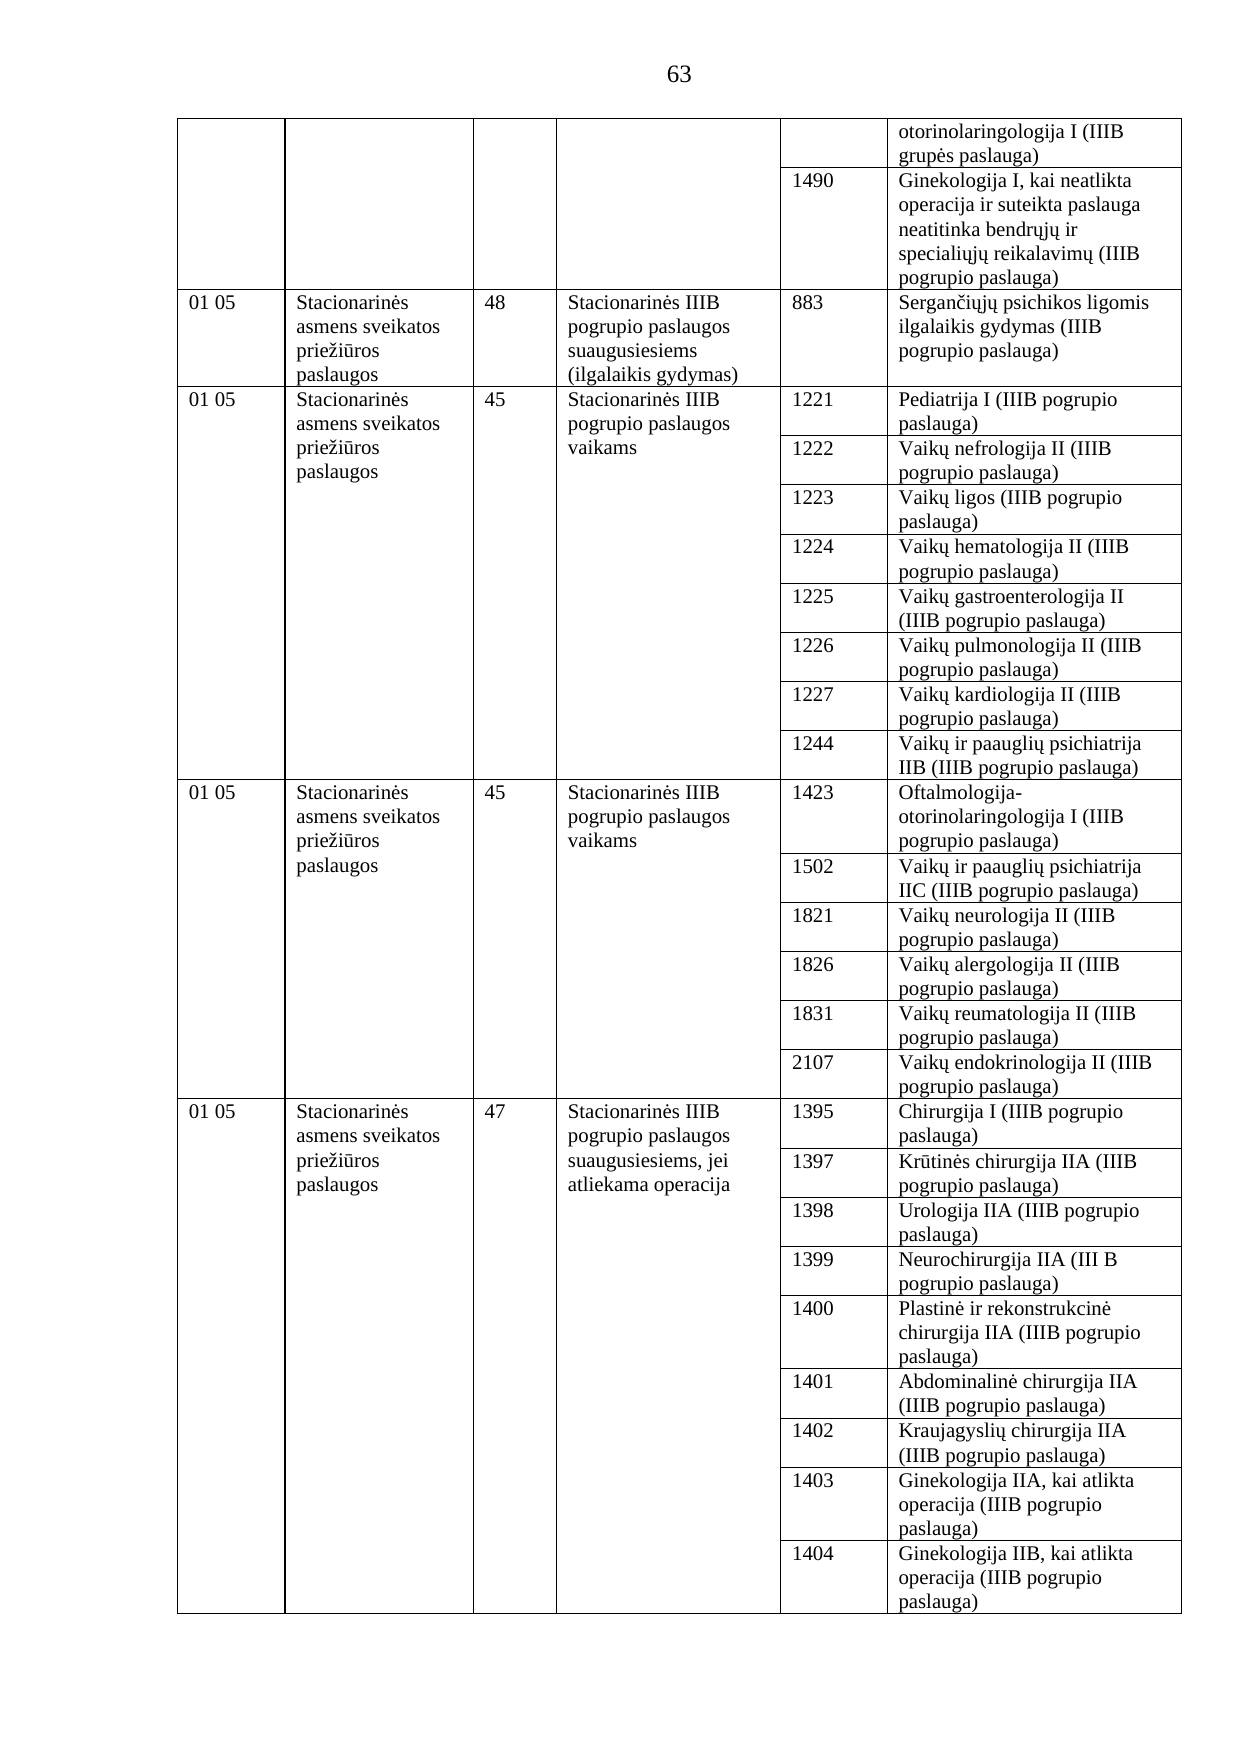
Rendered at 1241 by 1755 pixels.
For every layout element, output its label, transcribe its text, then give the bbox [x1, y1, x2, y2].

table_cell Ginekologija I, kai neatlikta operacija ir suteikta paslauga neatitinka bendrųjų ir specialiųjų reikalavimų (IIIB pogrupio paslauga) [888, 168, 1181, 289]
table_cell 1395 [781, 1099, 887, 1147]
table_cell 1227 [781, 682, 887, 730]
table_cell Vaikų alergologija II (IIIB pogrupio paslauga) [888, 952, 1181, 1000]
table_cell 1502 [781, 854, 887, 902]
table_cell 45 [474, 387, 556, 779]
table_cell [178, 119, 284, 289]
table_cell 1404 [781, 1541, 887, 1613]
table_cell 1398 [781, 1198, 887, 1246]
table_cell 1403 [781, 1468, 887, 1540]
table_cell 01 05 [178, 387, 284, 779]
table_cell 1222 [781, 436, 887, 484]
table_cell Stacionarinės IIIB pogrupio paslaugos vaikams [557, 387, 780, 779]
table_cell 47 [474, 1099, 556, 1613]
table_cell 1423 [781, 780, 887, 852]
table_cell 2107 [781, 1050, 887, 1098]
table_cell Vaikų reumatologija II (IIIB pogrupio paslauga) [888, 1001, 1181, 1049]
table_cell Stacionarinės IIIB pogrupio paslaugos suaugusiesiems, jei atliekama operacija [557, 1099, 780, 1613]
table_cell Oftalmologija-otorinolaringologija I (IIIB pogrupio paslauga) [888, 780, 1181, 852]
table_cell Stacionarinės asmens sveikatos priežiūros paslaugos [286, 1099, 473, 1613]
table_cell 1490 [781, 168, 887, 289]
table_cell 1244 [781, 731, 887, 779]
table_cell Vaikų nefrologija II (IIIB pogrupio paslauga) [888, 436, 1181, 484]
table_cell [474, 119, 556, 289]
table_cell 01 05 [178, 290, 284, 386]
table_cell Abdominalinė chirurgija IIA (IIIB pogrupio paslauga) [888, 1369, 1181, 1417]
table_cell 883 [781, 290, 887, 386]
table_cell Plastinė ir rekonstrukcinė chirurgija IIA (IIIB pogrupio paslauga) [888, 1296, 1181, 1368]
table_cell Stacionarinės IIIB pogrupio paslaugos vaikams [557, 780, 780, 1098]
table_cell Vaikų pulmonologija II (IIIB pogrupio paslauga) [888, 633, 1181, 681]
table_cell Kraujagyslių chirurgija IIA (IIIB pogrupio paslauga) [888, 1419, 1181, 1467]
table_cell Stacionarinės asmens sveikatos priežiūros paslaugos [286, 780, 473, 1098]
table_cell 1400 [781, 1296, 887, 1368]
table_cell Vaikų kardiologija II (IIIB pogrupio paslauga) [888, 682, 1181, 730]
table_cell Neurochirurgija IIA (III B pogrupio paslauga) [888, 1247, 1181, 1295]
table_cell Ginekologija IIB, kai atlikta operacija (IIIB pogrupio paslauga) [888, 1541, 1181, 1613]
table_cell 1221 [781, 387, 887, 435]
table_cell 1399 [781, 1247, 887, 1295]
table_cell 1402 [781, 1419, 887, 1467]
table_cell Vaikų ligos (IIIB pogrupio paslauga) [888, 485, 1181, 533]
table_cell 1821 [781, 903, 887, 951]
table_cell 1223 [781, 485, 887, 533]
table_cell 1226 [781, 633, 887, 681]
table_cell Vaikų endokrinologija II (IIIB pogrupio paslauga) [888, 1050, 1181, 1098]
table_cell 1397 [781, 1149, 887, 1197]
table_cell Stacionarinės asmens sveikatos priežiūros paslaugos [286, 290, 473, 386]
table_cell 45 [474, 780, 556, 1098]
table_cell Vaikų neurologija II (IIIB pogrupio paslauga) [888, 903, 1181, 951]
table_cell 1224 [781, 535, 887, 583]
table_cell Krūtinės chirurgija IIA (IIIB pogrupio paslauga) [888, 1149, 1181, 1197]
table_cell [557, 119, 780, 289]
table_cell 48 [474, 290, 556, 386]
table_cell Vaikų hematologija II (IIIB pogrupio paslauga) [888, 535, 1181, 583]
table_cell 1826 [781, 952, 887, 1000]
table_cell 1401 [781, 1369, 887, 1417]
table_cell Vaikų ir paauglių psichiatrija IIC (IIIB pogrupio paslauga) [888, 854, 1181, 902]
table_cell Stacionarinės IIIB pogrupio paslaugos suaugusiesiems (ilgalaikis gydymas) [557, 290, 780, 386]
table_cell Pediatrija I (IIIB pogrupio paslauga) [888, 387, 1181, 435]
table_cell Vaikų gastroenterologija II (IIIB pogrupio paslauga) [888, 584, 1181, 632]
table_cell 01 05 [178, 1099, 284, 1613]
table_cell [781, 119, 887, 167]
table_cell Chirurgija I (IIIB pogrupio paslauga) [888, 1099, 1181, 1147]
table_cell Sergančiųjų psichikos ligomis ilgalaikis gydymas (IIIB pogrupio paslauga) [888, 290, 1181, 386]
table_cell Stacionarinės asmens sveikatos priežiūros paslaugos [286, 387, 473, 779]
table_cell 1225 [781, 584, 887, 632]
table_cell 01 05 [178, 780, 284, 1098]
table_cell otorinolaringologija I (IIIB grupės paslauga) [888, 119, 1181, 167]
table_cell Ginekologija IIA, kai atlikta operacija (IIIB pogrupio paslauga) [888, 1468, 1181, 1540]
table_cell [286, 119, 473, 289]
table_cell 1831 [781, 1001, 887, 1049]
table_cell Vaikų ir paauglių psichiatrija IIB (IIIB pogrupio paslauga) [888, 731, 1181, 779]
table_cell Urologija IIA (IIIB pogrupio paslauga) [888, 1198, 1181, 1246]
